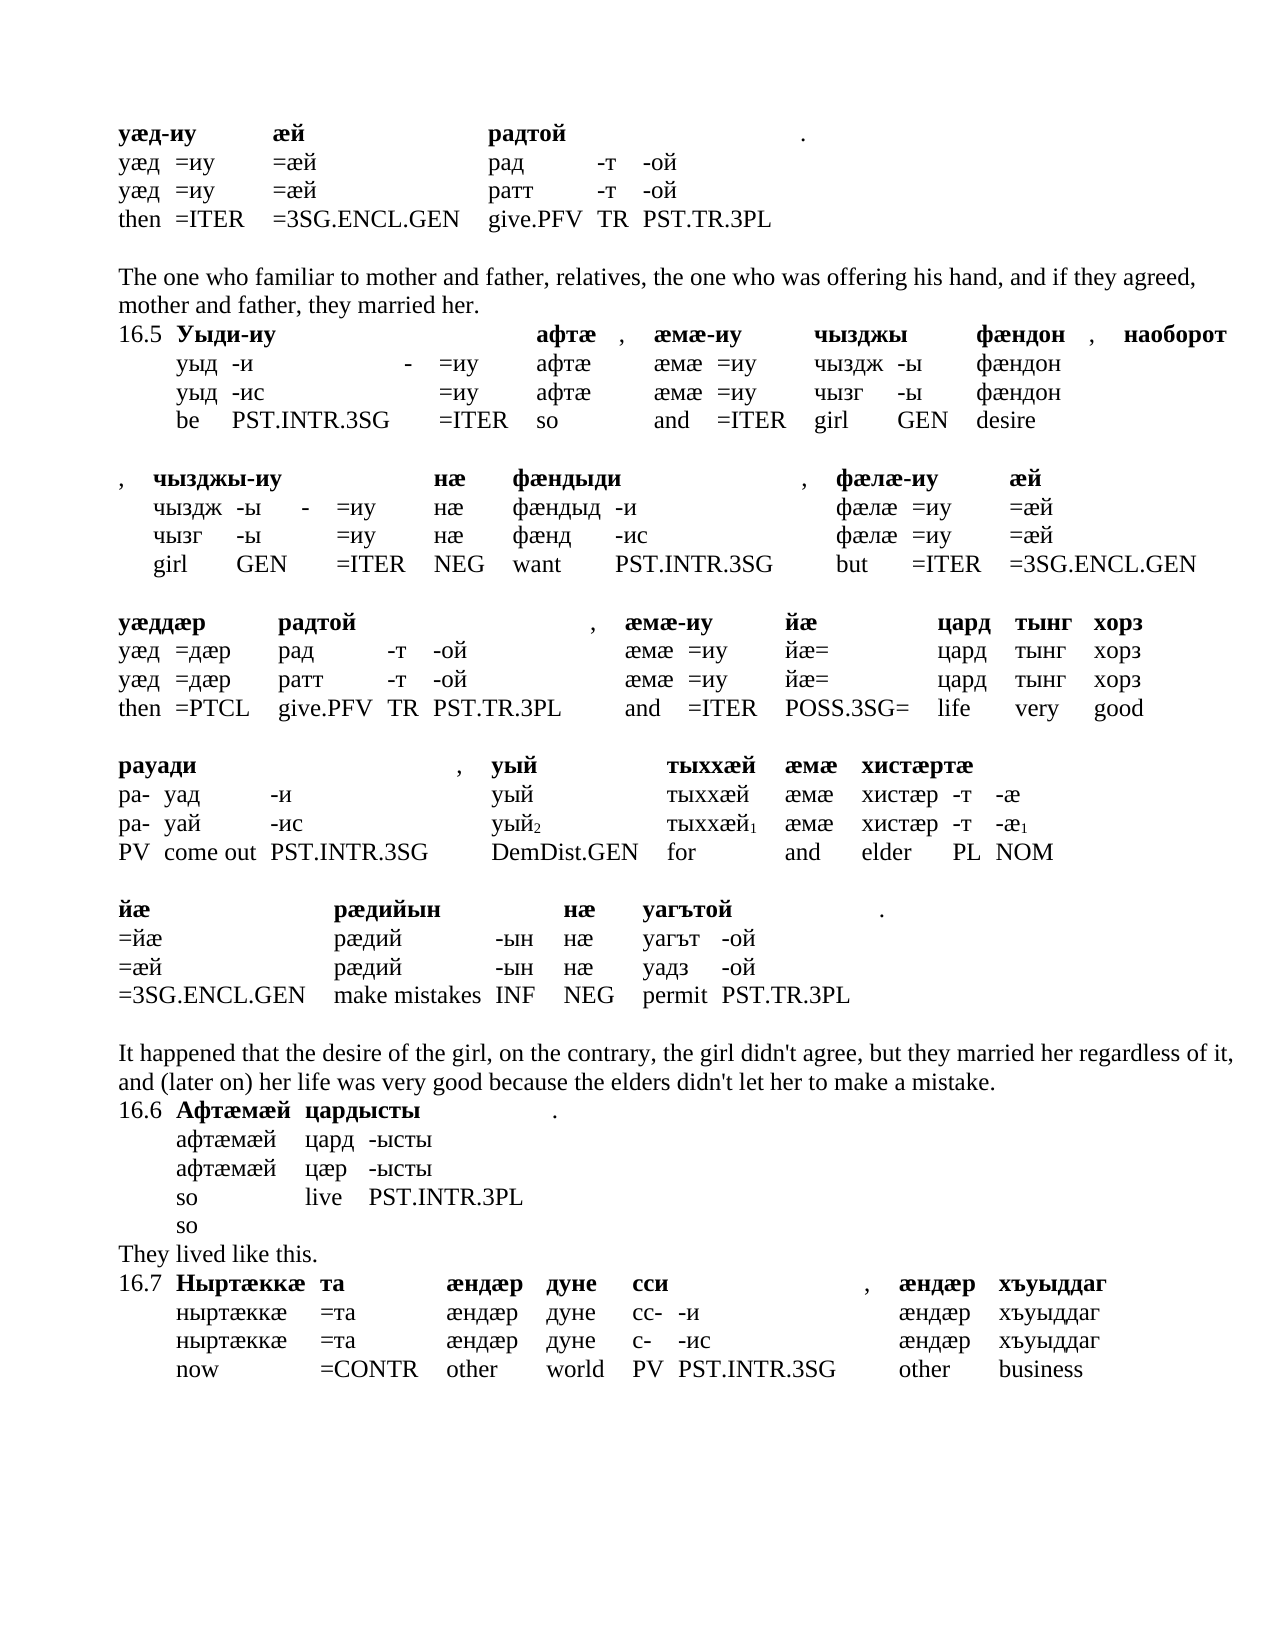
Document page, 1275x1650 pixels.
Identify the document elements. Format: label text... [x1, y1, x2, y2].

text æндæр [446, 1268, 532, 1297]
text business [998, 1354, 1100, 1383]
text TR [387, 693, 419, 722]
text фæндон [976, 319, 1075, 348]
text уæд [118, 176, 161, 204]
text цардысты [305, 1096, 538, 1124]
text =та [320, 1297, 419, 1326]
text нæ [433, 521, 485, 549]
text =æй [1009, 521, 1197, 549]
text =3SG.ENCL.GEN [272, 204, 460, 233]
text -ой [433, 636, 562, 664]
text ратт [488, 176, 583, 204]
text æндæр [899, 1326, 971, 1354]
text дуне [546, 1297, 604, 1326]
text ратт [278, 664, 373, 693]
text , [590, 607, 611, 636]
text æй [272, 118, 474, 147]
text , [456, 751, 477, 779]
text life [937, 693, 987, 722]
text PV [118, 837, 150, 866]
text =иу [912, 492, 981, 521]
text PST.INTR.3SG [232, 406, 390, 434]
text -ы [236, 521, 287, 549]
text фæндон [976, 377, 1061, 406]
text хорз [1094, 636, 1144, 664]
text нæ [563, 894, 628, 923]
text but [836, 549, 898, 578]
text then [118, 204, 161, 233]
text and [784, 837, 834, 866]
text нæ [563, 923, 615, 952]
text -т [387, 636, 419, 664]
text æй [1009, 463, 1211, 492]
text уæд-иу [118, 118, 259, 147]
text permit [642, 981, 708, 1009]
text уæд [118, 636, 161, 664]
text other [446, 1354, 518, 1383]
text рæдийын [333, 894, 549, 923]
text and [624, 693, 674, 722]
text Ныртæккæ [176, 1268, 306, 1297]
text =иу [336, 492, 406, 521]
text хистæр [861, 779, 938, 808]
text уагътой [642, 894, 865, 923]
text уый [491, 779, 639, 808]
text =æй [272, 147, 460, 176]
text нæ [563, 952, 615, 981]
text радтой [278, 607, 576, 636]
text уадз [642, 952, 708, 981]
text уæд [118, 147, 161, 176]
text хъуыддаг [998, 1297, 1100, 1326]
text Афтæмæй [176, 1096, 291, 1124]
text йæ [785, 607, 923, 636]
text - [301, 492, 322, 521]
text æмæ [624, 636, 674, 664]
text =иу [912, 521, 981, 549]
text -ысты [368, 1124, 524, 1153]
text PST.INTR.3SG [615, 549, 773, 578]
text , [801, 463, 822, 492]
text =æй [272, 176, 460, 204]
text so [536, 406, 591, 434]
text INF [495, 981, 536, 1009]
text наоборот [1123, 319, 1227, 348]
text girl [153, 549, 222, 578]
text фæнд [512, 521, 601, 549]
text =дæр [175, 664, 250, 693]
text =3SG.ENCL.GEN [1009, 549, 1197, 578]
text чызг [814, 377, 883, 406]
text -т [387, 664, 419, 693]
text . [800, 118, 821, 147]
text æмæ-иу [653, 319, 800, 348]
text NEG [433, 549, 485, 578]
text афтæ [536, 319, 605, 348]
text come out [164, 837, 256, 866]
text PST.TR.3PL [721, 981, 851, 1009]
text рæдий [333, 952, 481, 981]
text цард [937, 636, 987, 664]
text =иу [439, 348, 508, 377]
text DemDist.GEN [491, 837, 639, 866]
text цард [937, 664, 987, 693]
text PST.INTR.3SG [270, 837, 429, 866]
text so [176, 1211, 291, 1239]
text =PTCL [175, 693, 250, 722]
text дуне [546, 1326, 604, 1354]
text уæддæр [118, 607, 264, 636]
text good [1094, 693, 1144, 722]
text for [667, 837, 757, 866]
text then [118, 693, 161, 722]
text афтæмæй [176, 1124, 277, 1153]
text PST.INTR.3SG [678, 1354, 836, 1383]
text -и [615, 492, 773, 521]
text тынг [1015, 664, 1066, 693]
text хорз [1094, 607, 1158, 636]
text =ITER [688, 693, 757, 722]
text 16.7 [118, 1268, 162, 1297]
text йæ [118, 894, 320, 923]
text =иу [175, 147, 245, 176]
text хъуыддаг [998, 1268, 1114, 1297]
text =ITER [175, 204, 245, 233]
text , [1089, 319, 1110, 348]
text нæ [433, 492, 485, 521]
text -ис [270, 808, 429, 837]
text -т [597, 176, 629, 204]
text рад [488, 147, 583, 176]
text рауади [118, 751, 442, 779]
text æндæр [446, 1326, 518, 1354]
text цард [305, 1124, 354, 1153]
text =иу [336, 521, 406, 549]
text PL [952, 837, 982, 866]
text æмæ [624, 664, 674, 693]
text тыххæй [667, 751, 771, 779]
text рæдий [333, 923, 481, 952]
text PST.TR.3PL [643, 204, 772, 233]
text -ы [897, 377, 948, 406]
text хистæртæ [861, 751, 1068, 779]
text -ой [721, 923, 851, 952]
text =иу [439, 377, 508, 406]
text æндæр [446, 1297, 518, 1326]
text =ITER [717, 406, 786, 434]
text =æй [118, 952, 306, 981]
text =йæ [118, 923, 306, 952]
text рад [278, 636, 373, 664]
text ныртæккæ [176, 1326, 287, 1354]
text æмæ [784, 808, 834, 837]
text elder [861, 837, 938, 866]
text -ы [236, 492, 287, 521]
text дуне [546, 1268, 618, 1297]
text PV [632, 1354, 664, 1383]
text æмæ [653, 377, 703, 406]
text GEN [897, 406, 948, 434]
text NOM [995, 837, 1054, 866]
text уагът [642, 923, 708, 952]
text ныртæккæ [176, 1297, 287, 1326]
text =иу [717, 348, 786, 377]
text æмæ [784, 751, 848, 779]
text уыд [176, 377, 218, 406]
text be [176, 406, 218, 434]
text -т [952, 808, 982, 837]
text сси [632, 1268, 850, 1297]
text фæндон [976, 348, 1061, 377]
text make mistakes [333, 981, 481, 1009]
text фæндыд [512, 492, 601, 521]
text =ITER [912, 549, 981, 578]
text фæлæ [836, 492, 898, 521]
text =CONTR [320, 1354, 419, 1383]
text , [619, 319, 640, 348]
text уай [164, 808, 256, 837]
text ра- [118, 779, 150, 808]
text . [552, 1096, 573, 1124]
text -æ [995, 779, 1054, 808]
text с- [632, 1326, 664, 1354]
text -ой [643, 147, 772, 176]
text æмæ [784, 779, 834, 808]
text афтæ [536, 348, 591, 377]
text уый [491, 751, 653, 779]
text =иу [717, 377, 786, 406]
text =ITER [439, 406, 508, 434]
text тыххæй1 [667, 808, 757, 837]
text -ой [643, 176, 772, 204]
text other [899, 1354, 971, 1383]
text йæ= [785, 636, 910, 664]
text girl [814, 406, 883, 434]
text =та [320, 1326, 419, 1354]
text live [305, 1182, 354, 1211]
text цæр [305, 1153, 354, 1182]
text чызг [153, 521, 222, 549]
text сс- [632, 1297, 664, 1326]
text give.PFV [488, 204, 583, 233]
text 16.5 [118, 319, 162, 348]
text give.PFV [278, 693, 373, 722]
text GEN [236, 549, 287, 578]
text =ITER [336, 549, 406, 578]
text æмæ-иу [624, 607, 771, 636]
text =иу [688, 664, 757, 693]
text чыздж [153, 492, 222, 521]
text афтæ [536, 377, 591, 406]
text want [512, 549, 601, 578]
text -и [270, 779, 429, 808]
text чызджы-иу [153, 463, 420, 492]
text desire [976, 406, 1061, 434]
text -ысты [368, 1153, 524, 1182]
text -ой [721, 952, 851, 981]
text =иу [688, 636, 757, 664]
text It happened that the desire of the girl, on the contrary, the girl didn't agree, but they married her regardless of it, and (later on) her life was very good because the elders didn't let her to make a mistake. [118, 1038, 1249, 1096]
text фæндыди [512, 463, 787, 492]
text =иу [175, 176, 245, 204]
text -и [232, 348, 390, 377]
text so [176, 1182, 277, 1211]
text -ын [495, 923, 536, 952]
text та [320, 1268, 432, 1297]
text -ис [678, 1326, 836, 1354]
text =3SG.ENCL.GEN [118, 981, 306, 1009]
text TR [597, 204, 629, 233]
text хорз [1094, 664, 1144, 693]
text æндæр [899, 1297, 971, 1326]
text -ы [897, 348, 948, 377]
text тынг [1015, 636, 1066, 664]
text ра- [118, 808, 150, 837]
text тынг [1015, 607, 1080, 636]
text æмæ [653, 348, 703, 377]
text фæлæ-иу [836, 463, 995, 492]
text The one who familiar to mother and father, relatives, the one who was offering his hand, and if they agreed, mother and father, they married her. [118, 262, 1249, 319]
text very [1015, 693, 1066, 722]
text They lived like this. [118, 1239, 1249, 1268]
text -т [597, 147, 629, 176]
text уыд [176, 348, 218, 377]
text -ис [232, 377, 390, 406]
text and [653, 406, 703, 434]
text чыздж [814, 348, 883, 377]
text PST.TR.3PL [433, 693, 562, 722]
text - [404, 348, 425, 377]
text POSS.3SG= [785, 693, 910, 722]
text -и [678, 1297, 836, 1326]
text тыххæй [667, 779, 757, 808]
text чызджы [814, 319, 962, 348]
text -т [952, 779, 982, 808]
text радтой [488, 118, 786, 147]
text =дæр [175, 636, 250, 664]
text афтæмæй [176, 1153, 277, 1182]
text æндæр [899, 1268, 985, 1297]
text хъуыддаг [998, 1326, 1100, 1354]
text уый2 [491, 808, 639, 837]
text PST.INTR.3PL [368, 1182, 524, 1211]
text NEG [563, 981, 615, 1009]
text -ын [495, 952, 536, 981]
text уад [164, 779, 256, 808]
text . [878, 894, 899, 923]
text уæд [118, 664, 161, 693]
text -æ1 [995, 808, 1054, 837]
text now [176, 1354, 287, 1383]
text хистæр [861, 808, 938, 837]
text -ой [433, 664, 562, 693]
text Уыди-иу [176, 319, 522, 348]
text world [546, 1354, 604, 1383]
text =æй [1009, 492, 1197, 521]
text йæ= [785, 664, 910, 693]
text 16.6 [118, 1096, 162, 1124]
text -ис [615, 521, 773, 549]
text , [118, 463, 139, 492]
text цард [937, 607, 1001, 636]
text нæ [433, 463, 499, 492]
text фæлæ [836, 521, 898, 549]
text , [864, 1268, 885, 1297]
